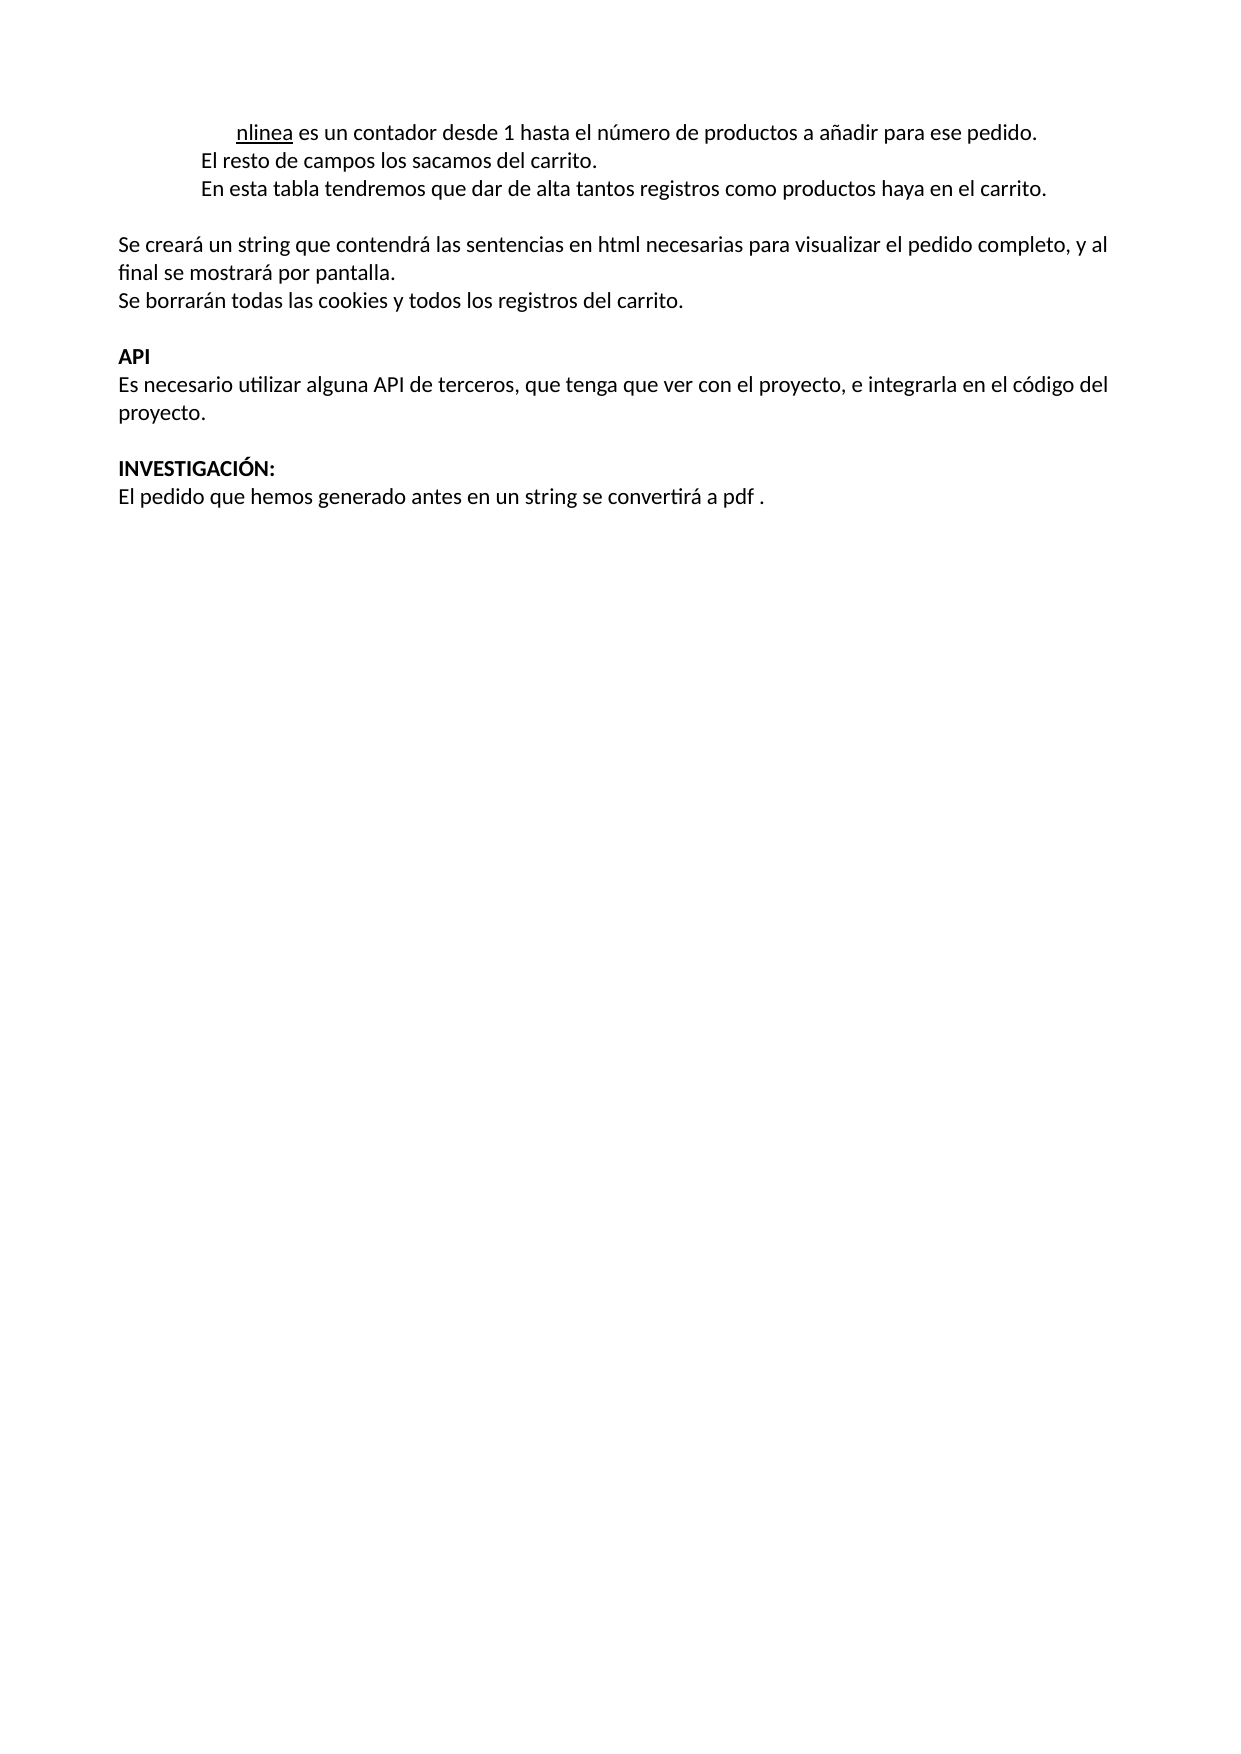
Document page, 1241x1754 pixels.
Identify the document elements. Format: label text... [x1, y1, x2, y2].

text El resto de campos los sacamos del carrito. [201, 146, 1122, 174]
text Se creará un string que contendrá las sentencias en html necesarias para visualizar el pedido completo, y al final se mostrará por pantalla. [118, 230, 1122, 286]
text API [118, 342, 1122, 370]
text Es necesario utilizar alguna API de terceros, que tenga que ver con el proyecto, e integrarla en el código del proyecto. [118, 370, 1122, 426]
text nlinea es un contador desde 1 hasta el número de productos a añadir para ese pedido. [236, 118, 1122, 146]
text INVESTIGACIÓN: [118, 454, 1122, 482]
text Se borrarán todas las cookies y todos los registros del carrito. [118, 286, 1122, 314]
text En esta tabla tendremos que dar de alta tantos registros como productos haya en el carrito. [201, 174, 1122, 202]
text El pedido que hemos generado antes en un string se convertirá a pdf . [118, 482, 1122, 510]
